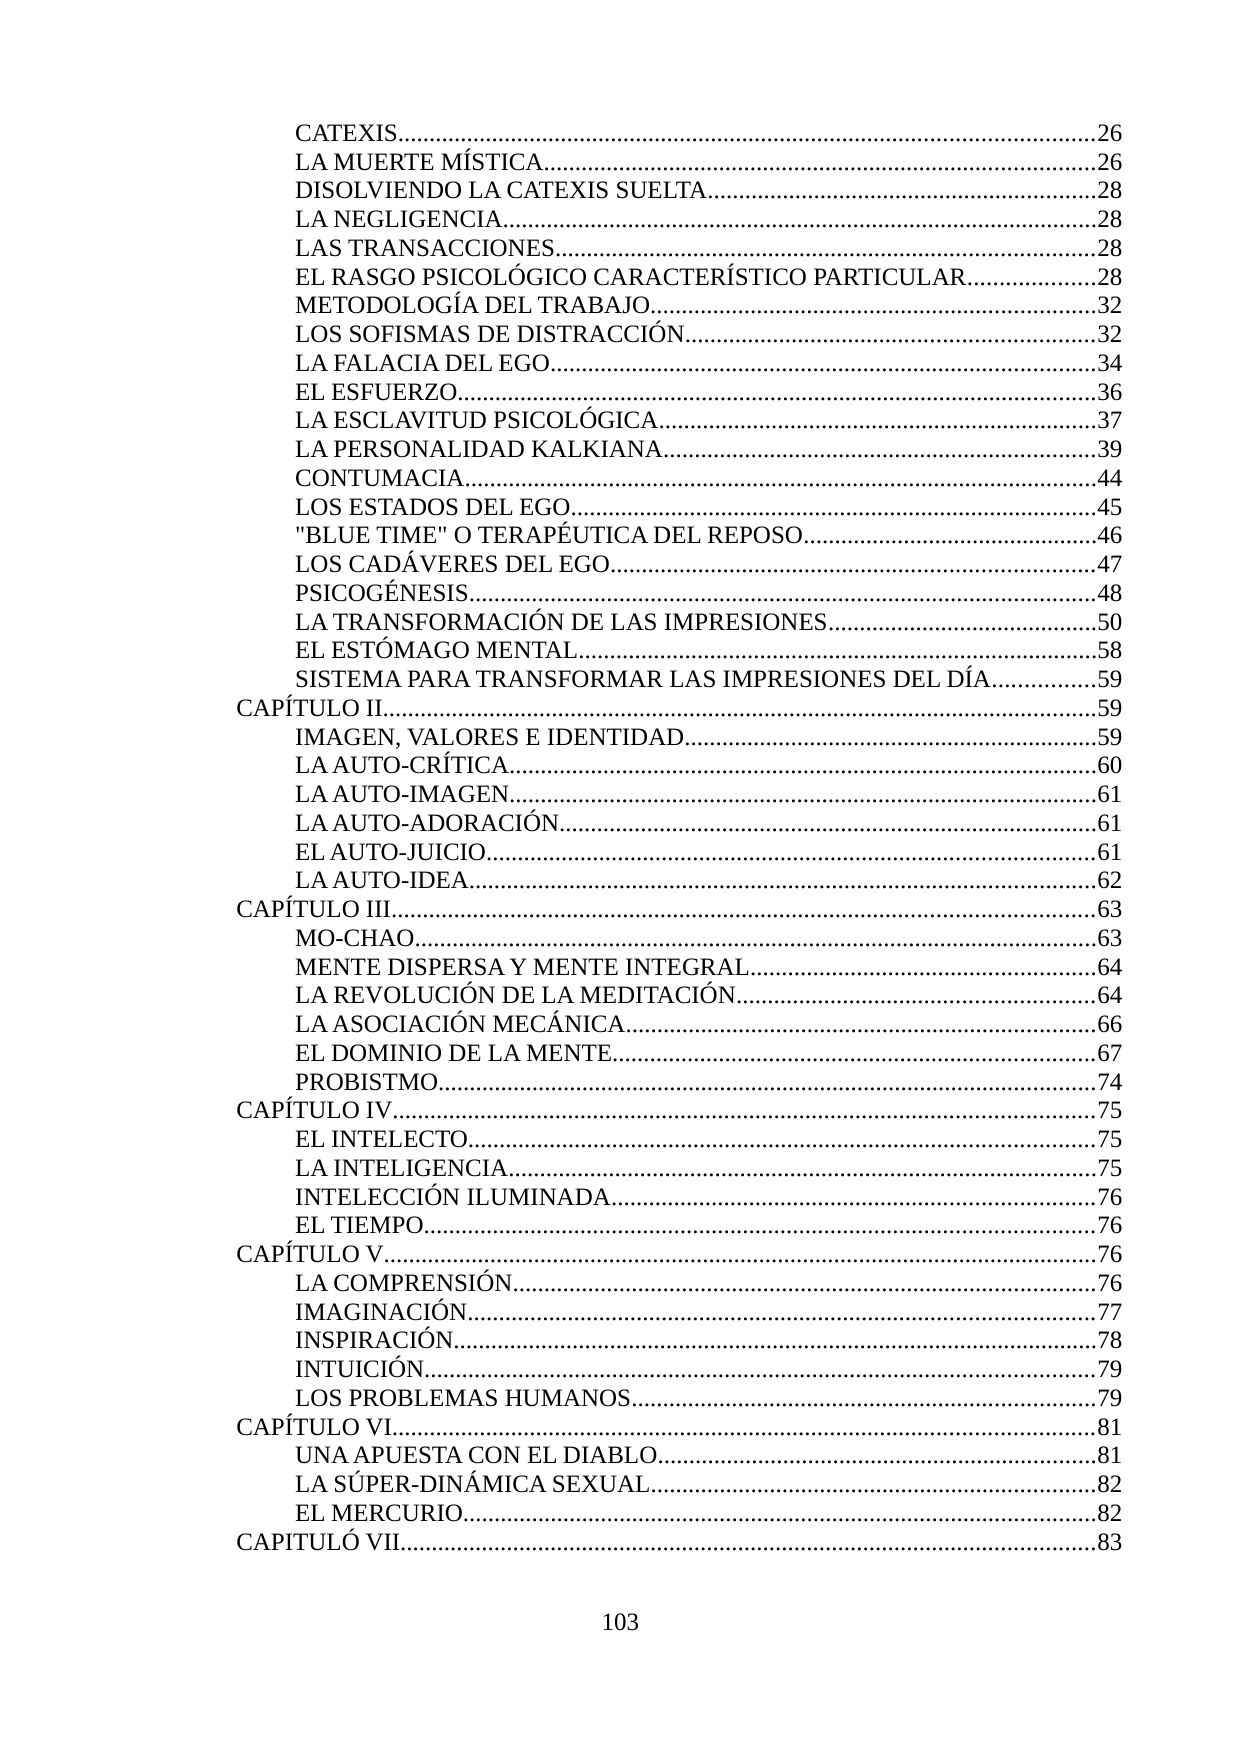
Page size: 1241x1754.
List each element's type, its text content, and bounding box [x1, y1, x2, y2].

text CAPÍTULO III 63 [236, 894, 1122, 923]
text DISOLVIENDO LA CATEXIS SUELTA 28 [295, 176, 1122, 204]
text EL AUTO-JUICIO 61 [295, 837, 1122, 866]
text METODOLOGÍA DEL TRABAJO 32 [295, 291, 1122, 319]
text LA REVOLUCIÓN DE LA MEDITACIÓN 64 [295, 981, 1122, 1009]
text EL ESFUERZO 36 [295, 377, 1122, 406]
text IMAGEN, VALORES E IDENTIDAD 59 [295, 722, 1122, 751]
text LA ESCLAVITUD PSICOLÓGICA 37 [295, 406, 1122, 434]
text LA MUERTE MÍSTICA 26 [295, 147, 1122, 176]
text LA AUTO-CRÍTICA 60 [295, 751, 1122, 779]
text LA FALACIA DEL EGO 34 [295, 348, 1122, 377]
text LOS ESTADOS DEL EGO 45 [295, 492, 1122, 521]
text PSICOGÉNESIS 48 [295, 578, 1122, 607]
text CAPÍTULO V 76 [236, 1239, 1122, 1268]
text CAPÍTULO IV 75 [236, 1096, 1122, 1124]
text LA TRANSFORMACIÓN DE LAS IMPRESIONES 50 [295, 607, 1122, 636]
text CONTUMACIA 44 [295, 463, 1122, 492]
text LOS PROBLEMAS HUMANOS 79 [295, 1383, 1122, 1412]
text INSPIRACIÓN 78 [295, 1326, 1122, 1354]
text LA NEGLIGENCIA 28 [295, 204, 1122, 233]
text EL DOMINIO DE LA MENTE 67 [295, 1038, 1122, 1067]
text MENTE DISPERSA Y MENTE INTEGRAL 64 [295, 952, 1122, 981]
text LA AUTO-IDEA 62 [295, 866, 1122, 894]
text LOS SOFISMAS DE DISTRACCIÓN 32 [295, 319, 1122, 348]
text IMAGINACIÓN 77 [295, 1297, 1122, 1326]
text EL ESTÓMAGO MENTAL 58 [295, 636, 1122, 664]
text INTUICIÓN 79 [295, 1354, 1122, 1383]
text CATEXIS 26 [295, 118, 1122, 147]
text "BLUE TIME" O TERAPÉUTICA DEL REPOSO 46 [295, 521, 1122, 549]
text CAPITULÓ VII 83 [236, 1527, 1122, 1556]
text CAPÍTULO VI 81 [236, 1412, 1122, 1441]
text LA COMPRENSIÓN 76 [295, 1268, 1122, 1297]
text INTELECCIÓN ILUMINADA 76 [295, 1182, 1122, 1211]
text LA AUTO-IMAGEN 61 [295, 779, 1122, 808]
text PROBISTMO 74 [295, 1067, 1122, 1096]
text LOS CADÁVERES DEL EGO 47 [295, 549, 1122, 578]
text CAPÍTULO II 59 [236, 693, 1122, 722]
text LA INTELIGENCIA 75 [295, 1153, 1122, 1182]
text LAS TRANSACCIONES 28 [295, 233, 1122, 262]
text SISTEMA PARA TRANSFORMAR LAS IMPRESIONES DEL DÍA 59 [295, 664, 1122, 693]
text EL RASGO PSICOLÓGICO CARACTERÍSTICO PARTICULAR 28 [295, 262, 1122, 291]
text LA SÚPER-DINÁMICA SEXUAL 82 [295, 1469, 1122, 1498]
text MO-CHAO 63 [295, 923, 1122, 952]
text EL TIEMPO 76 [295, 1211, 1122, 1239]
text EL MERCURIO 82 [295, 1498, 1122, 1527]
text LA ASOCIACIÓN MECÁNICA 66 [295, 1009, 1122, 1038]
text UNA APUESTA CON EL DIABLO 81 [295, 1441, 1122, 1469]
text LA PERSONALIDAD KALKIANA 39 [295, 434, 1122, 463]
text LA AUTO-ADORACIÓN 61 [295, 808, 1122, 837]
text EL INTELECTO 75 [295, 1124, 1122, 1153]
